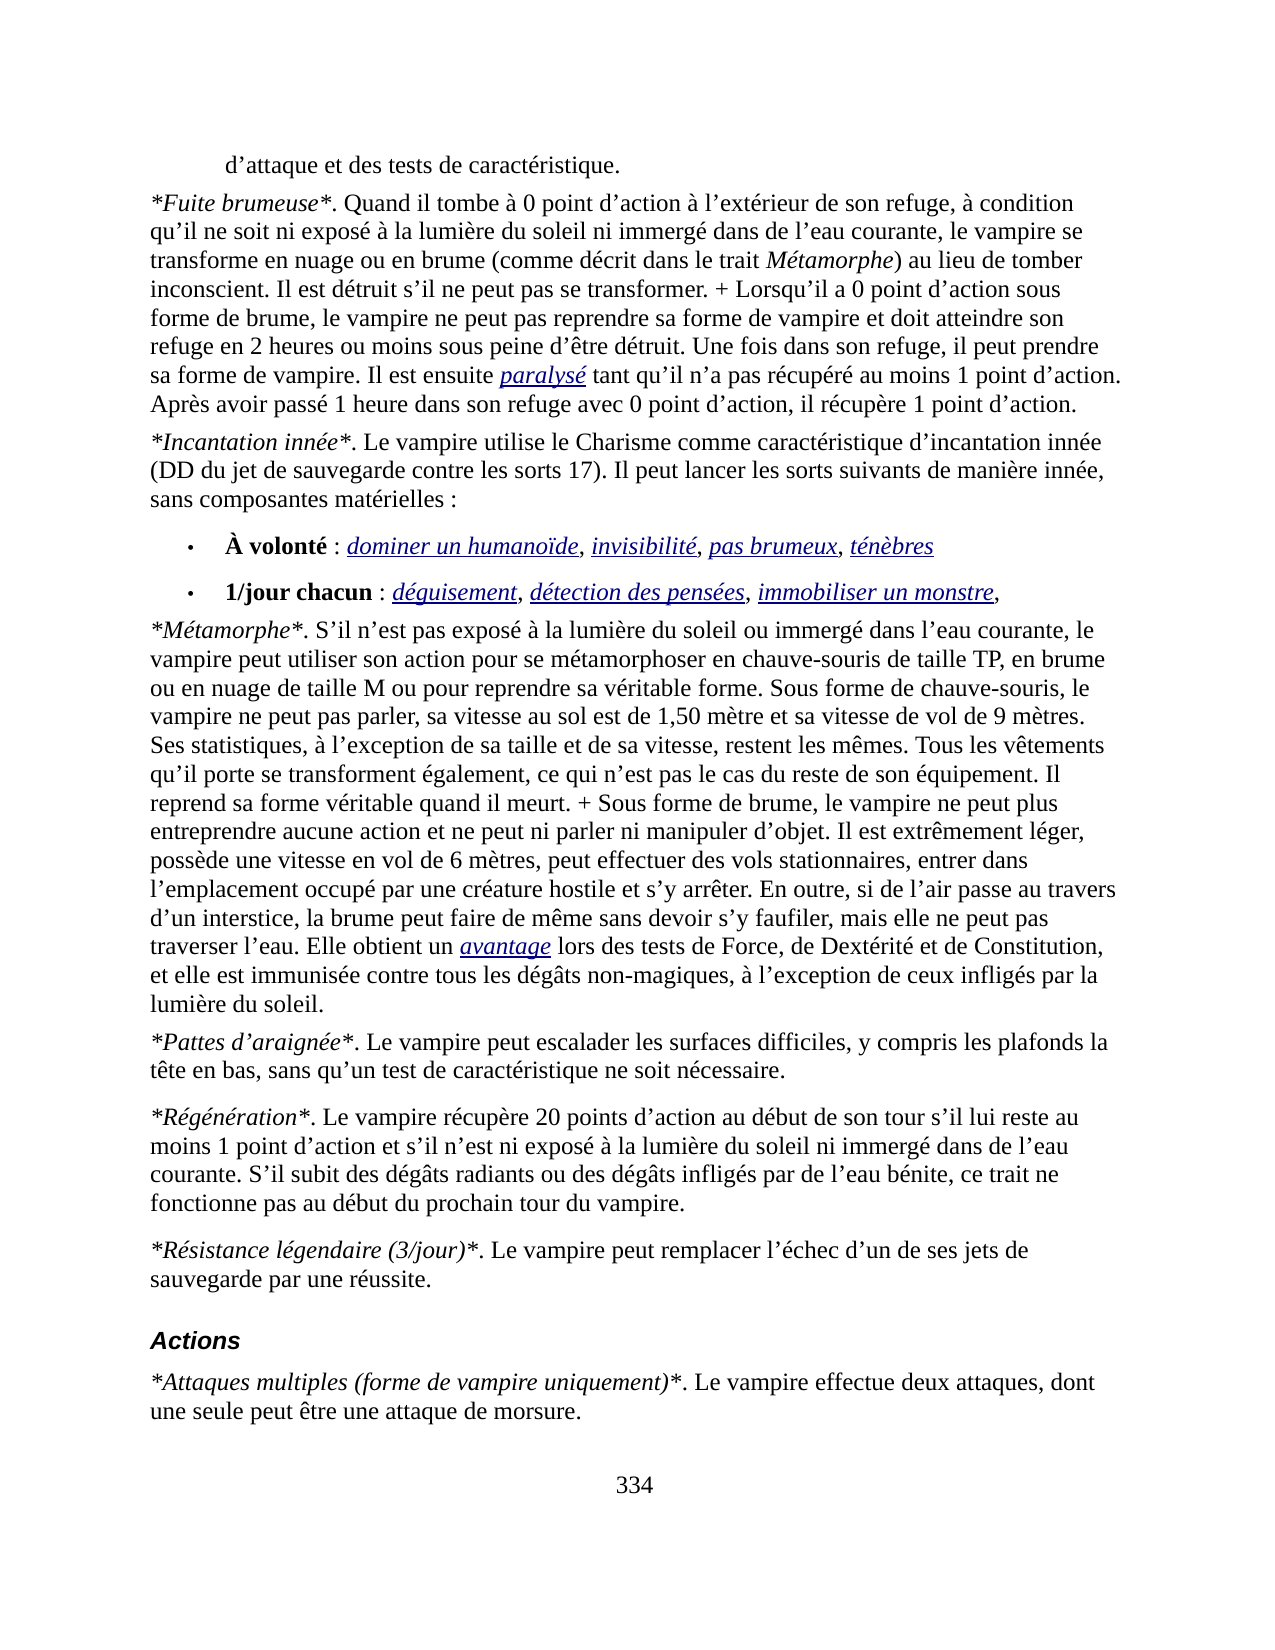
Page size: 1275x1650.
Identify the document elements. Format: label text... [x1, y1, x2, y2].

text *Métamorphe*. S’il n’est pas exposé à la lumière du soleil ou immergé dans l’eau courante, le vampire peut utiliser son action pour se métamorphoser en chauve-souris de taille TP, en brume ou en nuage de taille M ou pour reprendre sa véritable forme. Sous forme de chauve-souris, le vampire ne peut pas parler, sa vitesse au sol est de 1,50 mètre et sa vitesse de vol de 9 mètres. Ses statistiques, à l’exception de sa taille et de sa vitesse, restent les mêmes. Tous les vêtements qu’il porte se transforment également, ce qui n’est pas le cas du reste de son équipement. Il reprend sa forme véritable quand il meurt. + Sous forme de brume, le vampire ne peut plus entreprendre aucune action et ne peut ni parler ni manipuler d’objet. Il est extrêmement léger, possède une vitesse en vol de 6 mètres, peut effectuer des vols stationnaires, entrer dans l’emplacement occupé par une créature hostile et s’y arrêter. En outre, si de l’air passe au travers d’un interstice, la brume peut faire de même sans devoir s’y faufiler, mais elle ne peut pas traverser l’eau. Elle obtient un avantage lors des tests de Force, de Dextérité et de Constitution, et elle est immunisée contre tous les dégâts non-magiques, à l’exception de ceux infligés par la lumière du soleil. [150, 615, 1125, 1018]
text *Incantation innée*. Le vampire utilise le Charisme comme caractéristique d’incantation innée (DD du jet de sauvegarde contre les sorts 17). Il peut lancer les sorts suivants de manière innée, sans composantes matérielles : [150, 427, 1125, 513]
text *Régénération*. Le vampire récupère 20 points d’action au début de son tour s’il lui reste au moins 1 point d’action et s’il n’est ni exposé à la lumière du soleil ni immergé dans de l’eau courante. S’il subit des dégâts radiants ou des dégâts infligés par de l’eau bénite, ce trait ne fonctionne pas au début du prochain tour du vampire. [150, 1102, 1125, 1217]
text *Fuite brumeuse*. Quand il tombe à 0 point d’action à l’extérieur de son refuge, à condition qu’il ne soit ni exposé à la lumière du soleil ni immergé dans de l’eau courante, le vampire se transforme en nuage ou en brume (comme décrit dans le trait Métamorphe) au lieu de tomber inconscient. Il est détruit s’il ne peut pas se transformer. + Lorsqu’il a 0 point d’action sous forme de brume, le vampire ne peut pas reprendre sa forme de vampire et doit atteindre son refuge en 2 heures ou moins sous peine d’être détruit. Une fois dans son refuge, il peut prendre sa forme de vampire. Il est ensuite paralysé tant qu’il n’a pas récupéré au moins 1 point d’action. Après avoir passé 1 heure dans son refuge avec 0 point d’action, il récupère 1 point d’action. [150, 188, 1125, 418]
list À volonté : dominer un humanoïde, invisibilité, pas brumeux, ténèbres [187, 531, 1125, 559]
subtitle Actions [150, 1326, 1125, 1355]
list 1/jour chacun : déguisement, détection des pensées, immobiliser un monstre, [187, 577, 1125, 606]
text *Pattes d’araignée*. Le vampire peut escalader les surfaces difficiles, y compris les plafonds la tête en bas, sans qu’un test de caractéristique ne soit nécessaire. [150, 1027, 1125, 1084]
text *Attaques multiples (forme de vampire uniquement)*. Le vampire effectue deux attaques, dont une seule peut être une attaque de morsure. [150, 1367, 1125, 1425]
list d’attaque et des tests de caractéristique. [187, 150, 1125, 179]
text *Résistance légendaire (3/jour)*. Le vampire peut remplacer l’échec d’un de ses jets de sauvegarde par une réussite. [150, 1235, 1125, 1292]
